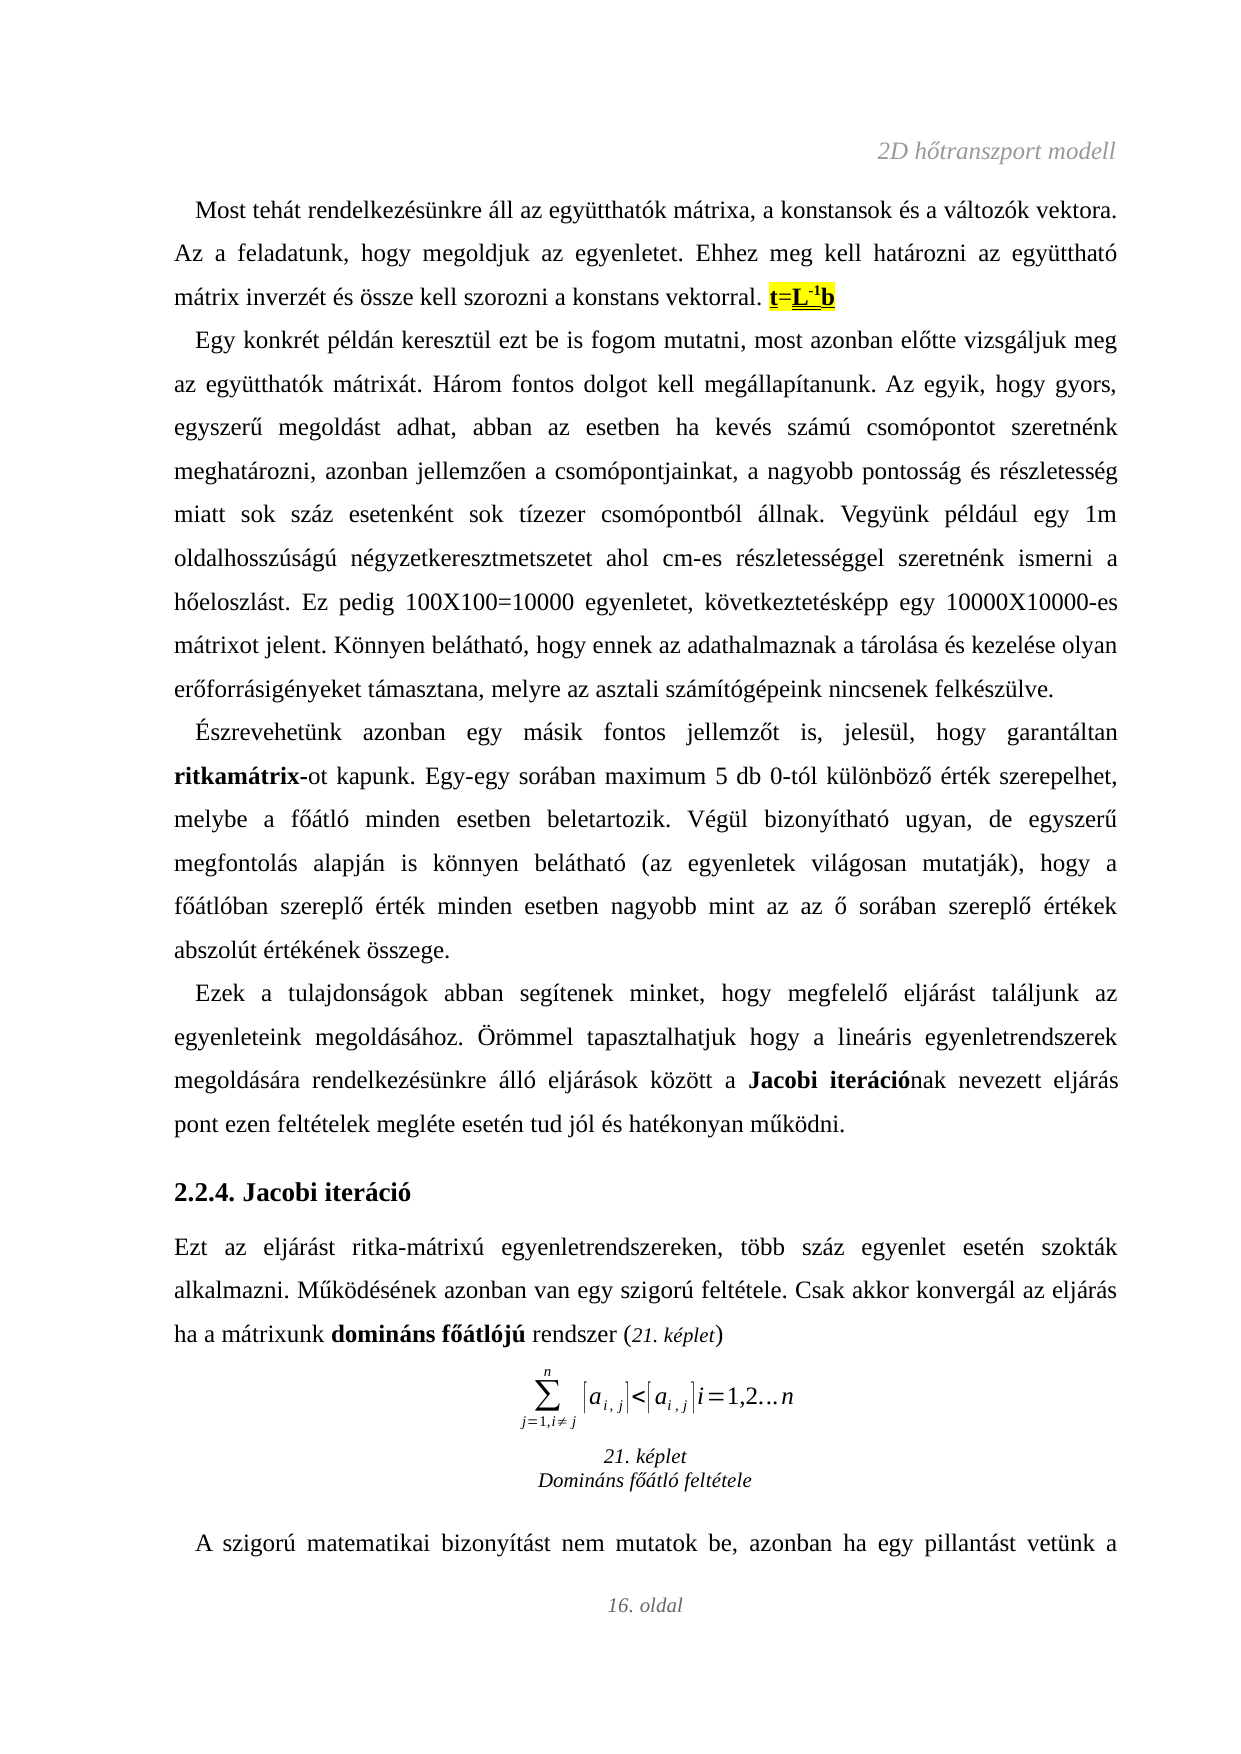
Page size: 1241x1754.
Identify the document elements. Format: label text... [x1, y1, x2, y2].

text Ezek a tulajdonságok abban segítenek minket, hogy megfelelő eljárást találjunk az egyenleteink megoldásához. Örömmel tapasztalhatjuk hogy a lineáris egyenletrendszerek megoldására rendelkezésünkre álló eljárások között a Jacobi iterációnak nevezett eljárás pont ezen feltételek megléte esetén tud jól és hatékonyan működni. [174, 978, 1118, 1138]
text Ezt az eljárást ritka-mátrixú egyenletrendszereken, több száz egyenlet esetén szokták alkalmazni. Működésének azonban van egy szigorú feltétele. Csak akkor konvergál az eljárás ha a mátrixunk domináns főátlójú rendszer (21. képlet) [174, 1231, 1118, 1347]
text 21. képlet [174, 1444, 1118, 1468]
text Most tehát rendelkezésünkre áll az együtthatók mátrixa, a konstansok és a változók vektora. Az a feladatunk, hogy megoldjuk az egyenletet. Ehhez meg kell határozni az együttható mátrix inverzét és össze kell szorozni a konstans vektorral. t=L-1b [174, 194, 1118, 311]
subtitle Jacobi iteráció [174, 1176, 1118, 1207]
text A szigorú matematikai bizonyítást nem mutatok be, azonban ha egy pillantást vetünk a [174, 1528, 1118, 1557]
text Egy konkrét példán keresztül ezt be is fogom mutatni, most azonban előtte vizsgáljuk meg az együtthatók mátrixát. Három fontos dolgot kell megállapítanunk. Az egyik, hogy gyors, egyszerű megoldást adhat, abban az esetben ha kevés számú csomópontot szeretnénk meghatározni, azonban jellemzően a csomópontjainkat, a nagyobb pontosság és részletesség miatt sok száz esetenként sok tízezer csomópontból állnak. Vegyünk például egy 1m oldalhosszúságú négyzetkeresztmetszetet ahol cm-es részletességgel szeretnénk ismerni a hőeloszlást. Ez pedig 100X100=10000 egyenletet, következtetésképp egy 10000X10000-es mátrixot jelent. Könnyen belátható, hogy ennek az adathalmaznak a tárolása és kezelése olyan erőforrásigényeket támasztana, melyre az asztali számítógépeink nincsenek felkészülve. [174, 325, 1118, 702]
text Észrevehetünk azonban egy másik fontos jellemzőt is, jelesül, hogy garantáltan ritkamátrix-ot kapunk. Egy-egy sorában maximum 5 db 0-tól különböző érték szerepelhet, melybe a főátló minden esetben beletartozik. Végül bizonyítható ugyan, de egyszerű megfontolás alapján is könnyen belátható (az egyenletek világosan mutatják), hogy a főátlóban szereplő érték minden esetben nagyobb mint az az ő sorában szereplő értékek abszolút értékének összege. [174, 717, 1118, 964]
text Domináns főátló feltétele [174, 1468, 1118, 1492]
